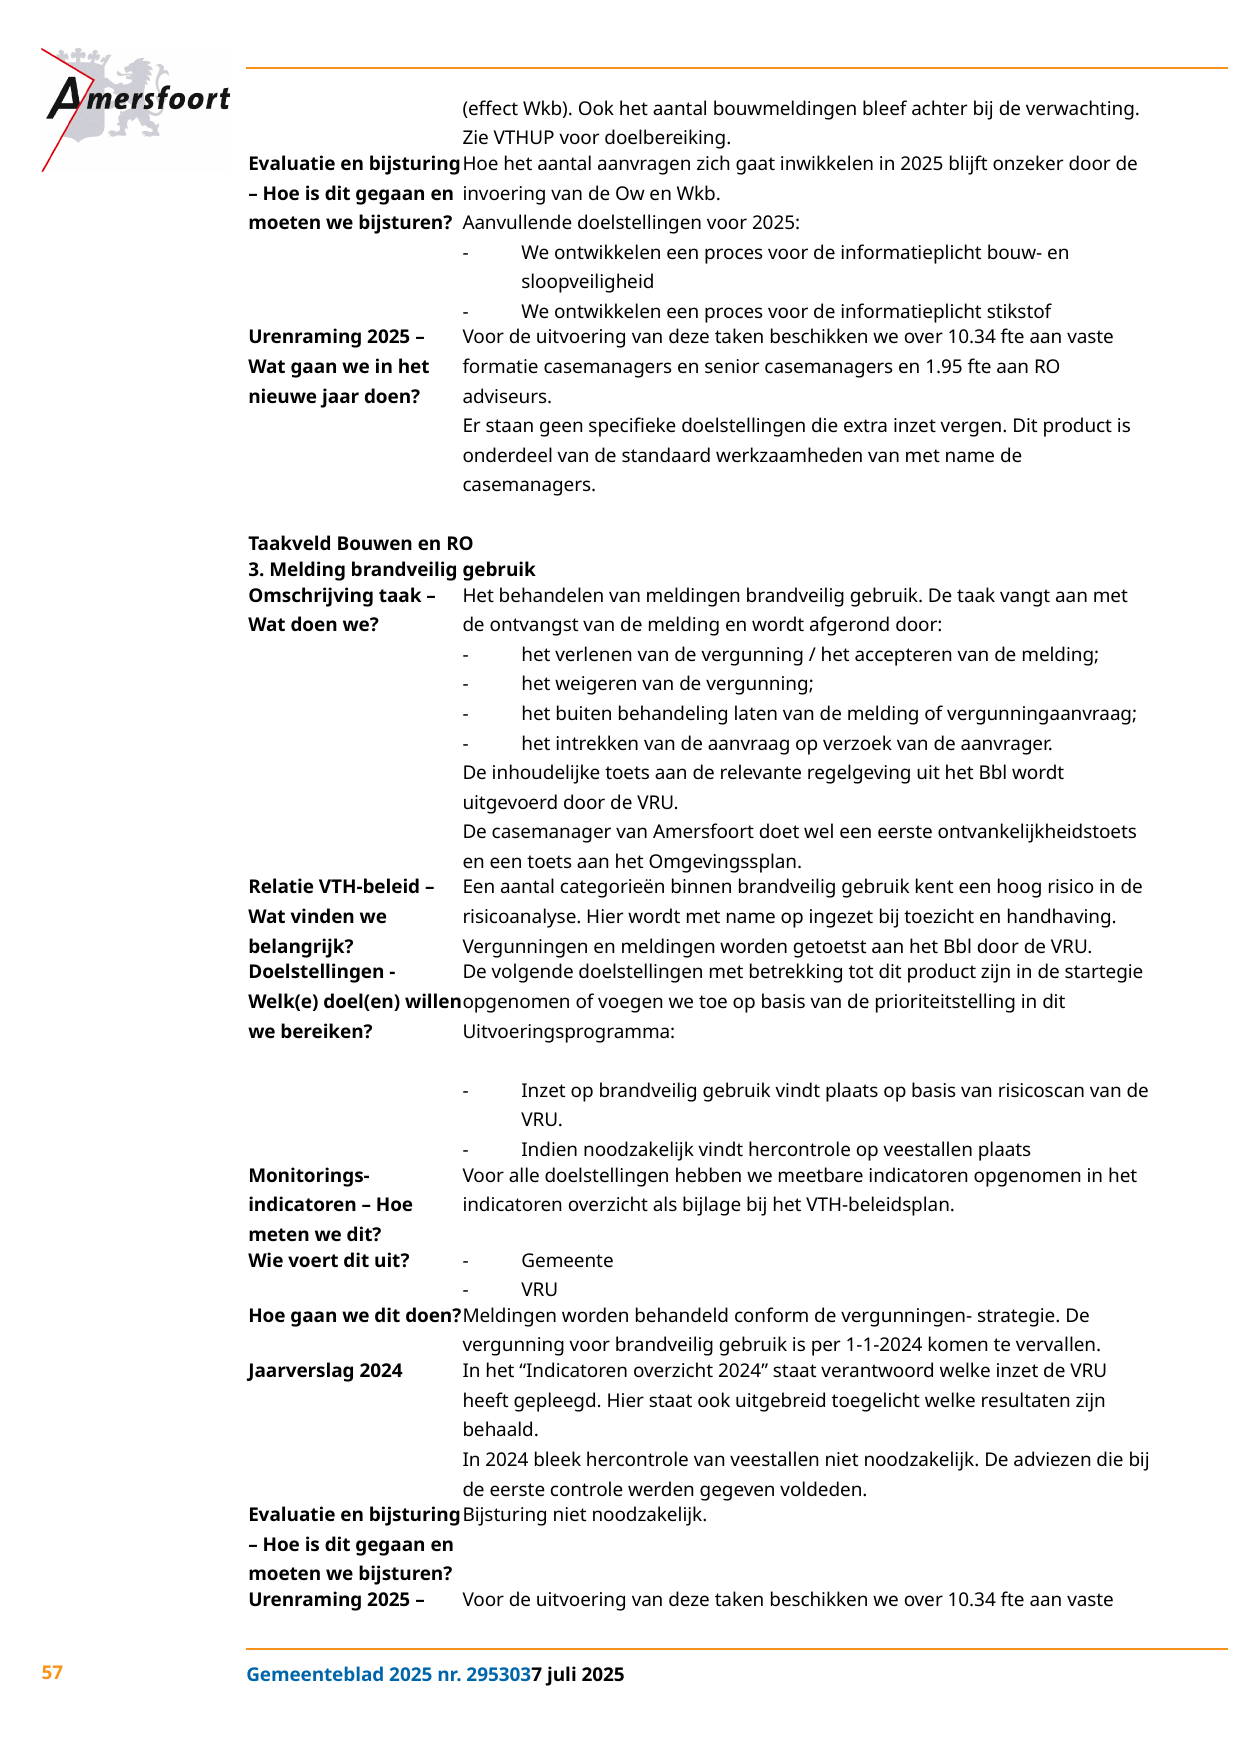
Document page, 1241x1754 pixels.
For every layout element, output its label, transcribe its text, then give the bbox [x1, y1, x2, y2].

table_cell Evaluatie en bijsturing – Hoe is dit gegaan en moeten we bijsturen? [248, 1501, 462, 1586]
table_cell Voor de uitvoering van deze taken beschikken we over 10.34 fte aan vaste formatie casemanagers en senior casemanagers en 1.95 fte aan RO adviseurs. Er staan geen specifieke doelstellingen die extra inzet vergen. Dit product is onderdeel van de standaard werkzaamheden van met name de casemanagers. [462, 324, 1152, 497]
table_header Taakveld Bouwen en RO [248, 530, 1152, 556]
table_cell Voor alle doelstellingen hebben we meetbare indicatoren opgenomen in het indicatoren overzicht als bijlage bij het VTH-beleidsplan. [462, 1162, 1152, 1247]
table_cell Wie voert dit uit? [248, 1247, 462, 1302]
table_cell Monitorings-indicatoren – Hoe meten we dit? [248, 1162, 462, 1247]
table_cell Het behandelen van meldingen brandveilig gebruik. De taak vangt aan met de ontvangst van de melding en wordt afgerond door: het verlenen van de vergunning / het accepteren van de melding; het weigeren van de vergunning; het buiten behandeling laten van de melding of vergunningaanvraag; het intrekken van de aanvraag op verzoek van de aanvrager. De inhoudelijke toets aan de relevante regelgeving uit het Bbl wordt uitgevoerd door de VRU. De casemanager van Amersfoort doet wel een eerste ontvankelijkheidstoets en een toets aan het Omgevingssplan. [462, 582, 1152, 874]
table_cell Hoe het aantal aanvragen zich gaat inwikkelen in 2025 blijft onzeker door de invoering van de Ow en Wkb. Aanvullende doelstellingen voor 2025: We ontwikkelen een proces voor de informatieplicht bouw- en sloopveiligheid We ontwikkelen een proces voor de informatieplicht stikstof [462, 150, 1152, 324]
table_cell Urenraming 2025 – Wat gaan we in het nieuwe jaar doen? [248, 324, 462, 497]
picture [41, 47, 231, 172]
table_cell De volgende doelstellingen met betrekking tot dit product zijn in de startegie opgenomen of voegen we toe op basis van de prioriteitstelling in dit Uitvoeringsprogramma: Inzet op brandveilig gebruik vindt plaats op basis van risicoscan van de VRU. Indien noodzakelijk vindt hercontrole op veestallen plaats [462, 959, 1152, 1162]
table_cell Voor de uitvoering van deze taken beschikken we over 10.34 fte aan vaste [462, 1586, 1152, 1612]
table_cell Jaarverslag 2024 [248, 1358, 462, 1501]
table_cell Meldingen worden behandeld conform de vergunningen- strategie. De vergunning voor brandveilig gebruik is per 1-1-2024 komen te vervallen. [462, 1302, 1152, 1357]
table_cell Omschrijving taak – Wat doen we? [248, 582, 462, 874]
table_cell In het “Indicatoren overzicht 2024” staat verantwoord welke inzet de VRU heeft gepleegd. Hier staat ook uitgebreid toegelicht welke resultaten zijn behaald. In 2024 bleek hercontrole van veestallen niet noodzakelijk. De adviezen die bij de eerste controle werden gegeven voldeden. [462, 1358, 1152, 1501]
table_cell Relatie VTH-beleid – Wat vinden we belangrijk? [248, 874, 462, 959]
table_cell Evaluatie en bijsturing – Hoe is dit gegaan en moeten we bijsturen? [248, 150, 462, 324]
table_cell Bijsturing niet noodzakelijk. [462, 1501, 1152, 1586]
table_cell 3. Melding brandveilig gebruik [248, 556, 1152, 582]
table_cell Gemeente VRU [462, 1247, 1152, 1302]
table_cell Hoe gaan we dit doen? [248, 1302, 462, 1357]
table_cell Doelstellingen - Welk(e) doel(en) willen we bereiken? [248, 959, 462, 1162]
table_cell (effect Wkb). Ook het aantal bouwmeldingen bleef achter bij de verwachting. Zie VTHUP voor doelbereiking. [462, 95, 1152, 150]
table_cell Een aantal categorieën binnen brandveilig gebruik kent een hoog risico in de risicoanalyse. Hier wordt met name op ingezet bij toezicht en handhaving. Vergunningen en meldingen worden getoetst aan het Bbl door de VRU. [462, 874, 1152, 959]
table_cell Urenraming 2025 – [248, 1586, 462, 1612]
table_cell [248, 95, 462, 150]
